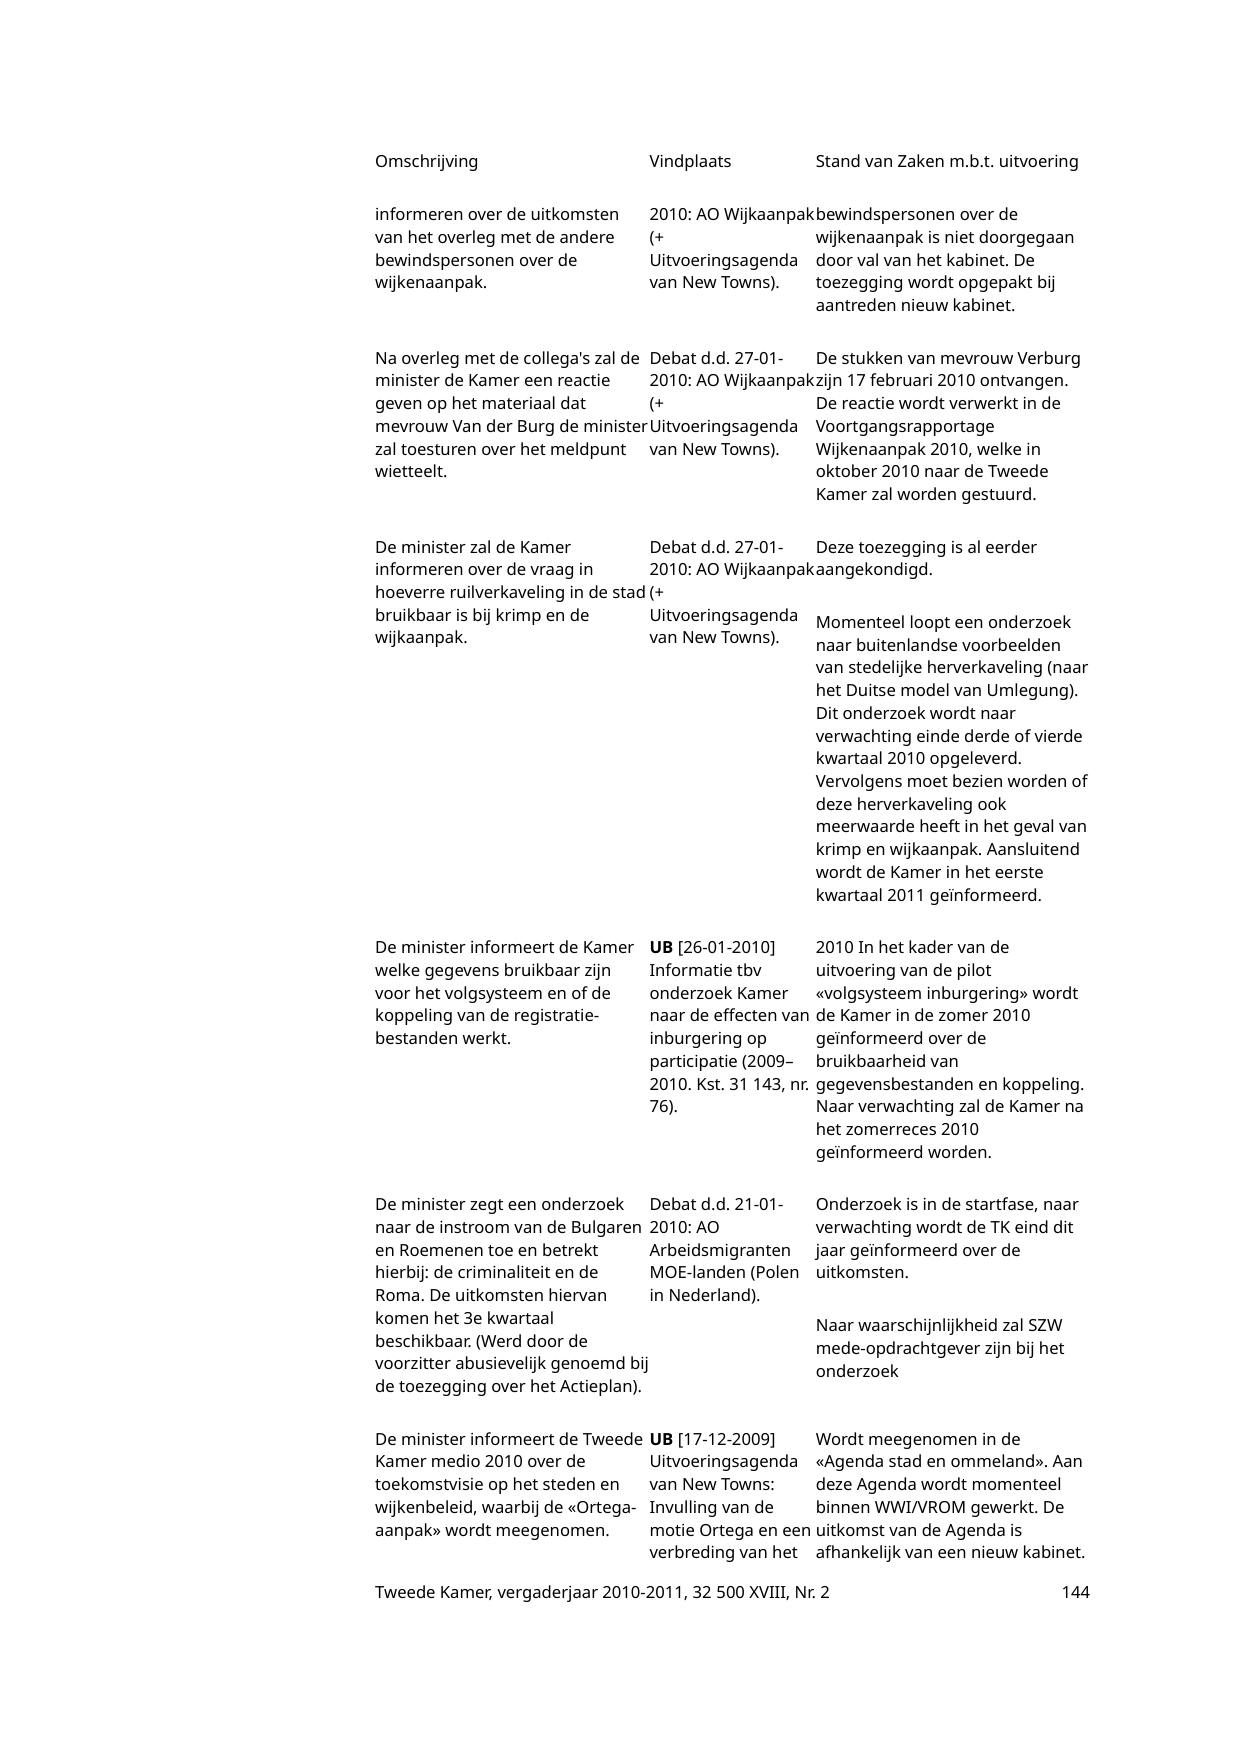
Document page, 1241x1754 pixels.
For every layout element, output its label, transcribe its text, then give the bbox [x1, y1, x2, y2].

table_cell De stukken van mevrouw Verburg zijn 17 februari 2010 ontvangen. De reactie wordt verwerkt in de Voortgangsrapportage Wijkenaanpak 2010, welke in oktober 2010 naar de Tweede Kamer zal worden gestuurd. [816, 346, 1090, 535]
table_cell bewindspersonen over de wijkenaanpak is niet doorgegaan door val van het kabinet. De toezegging wordt opgepakt bij aantreden nieuw kabinet. [816, 203, 1090, 346]
table_header Vindplaats [649, 150, 816, 203]
table_cell Debat d.d. 27-01-2010: AO Wijkaanpak (+ Uitvoeringsagenda van New Towns). [649, 535, 816, 936]
table_cell Debat d.d. 27-01-2010: AO Wijkaanpak (+ Uitvoeringsagenda van New Towns). [649, 346, 816, 535]
table_header Omschrijving [375, 150, 649, 203]
table_header Stand van Zaken m.b.t. uitvoering [816, 150, 1090, 203]
table_cell Wordt meegenomen in de «Agenda stad en ommeland». Aan deze Agenda wordt momenteel binnen WWI/VROM gewerkt. De uitkomst van de Agenda is afhankelijk van een nieuw kabinet. [816, 1427, 1090, 1563]
table_cell Deze toezegging is al eerder aangekondigd. Momenteel loopt een onderzoek naar buitenlandse voorbeelden van stedelijke herverkaveling (naar het Duitse model van Umlegung). Dit onderzoek wordt naar verwachting einde derde of vierde kwartaal 2010 opgeleverd. Vervolgens moet bezien worden of deze herverkaveling ook meerwaarde heeft in het geval van krimp en wijkaanpak. Aansluitend wordt de Kamer in het eerste kwartaal 2011 geïnformeerd. [816, 535, 1090, 936]
table_cell De minister zal de Kamer informeren over de vraag in hoeverre ruilverkaveling in de stad bruikbaar is bij krimp en de wijkaanpak. [375, 535, 649, 936]
table_cell informeren over de uitkomsten van het overleg met de andere bewindspersonen over de wijkenaanpak. [375, 203, 649, 346]
table_cell De minister zegt een onderzoek naar de instroom van de Bulgaren en Roemenen toe en betrekt hierbij: de criminaliteit en de Roma. De uitkomsten hiervan komen het 3e kwartaal beschikbaar. (Werd door de voorzitter abusievelijk genoemd bij de toezegging over het Actieplan). [375, 1193, 649, 1427]
table_cell Onderzoek is in de startfase, naar verwachting wordt de TK eind dit jaar geïnformeerd over de uitkomsten. Naar waarschijnlijkheid zal SZW mede-opdrachtgever zijn bij het onderzoek [816, 1193, 1090, 1427]
table_cell UB [17-12-2009] Uitvoeringsagenda van New Towns: Invulling van de motie Ortega en een verbreding van het [649, 1427, 816, 1563]
table_cell 2010 In het kader van de uitvoering van de pilot «volgsysteem inburgering» wordt de Kamer in de zomer 2010 geïnformeerd over de bruikbaarheid van gegevensbestanden en koppeling. Naar verwachting zal de Kamer na het zomerreces 2010 geïnformeerd worden. [816, 936, 1090, 1193]
table_cell De minister informeert de Tweede Kamer medio 2010 over de toekomstvisie op het steden en wijkenbeleid, waarbij de «Ortega-aanpak» wordt meegenomen. [375, 1427, 649, 1563]
table_cell Na overleg met de collega's zal de minister de Kamer een reactie geven op het materiaal dat mevrouw Van der Burg de minister zal toesturen over het meldpunt wietteelt. [375, 346, 649, 535]
table_cell Debat d.d. 21-01-2010: AO Arbeidsmigranten MOE-landen (Polen in Nederland). [649, 1193, 816, 1427]
table_cell 2010: AO Wijkaanpak (+ Uitvoeringsagenda van New Towns). [649, 203, 816, 346]
table_cell De minister informeert de Kamer welke gegevens bruikbaar zijn voor het volgsysteem en of de koppeling van de registratie-bestanden werkt. [375, 936, 649, 1193]
table_cell UB [26-01-2010] Informatie tbv onderzoek Kamer naar de effecten van inburgering op participatie (2009–2010. Kst. 31 143, nr. 76). [649, 936, 816, 1193]
